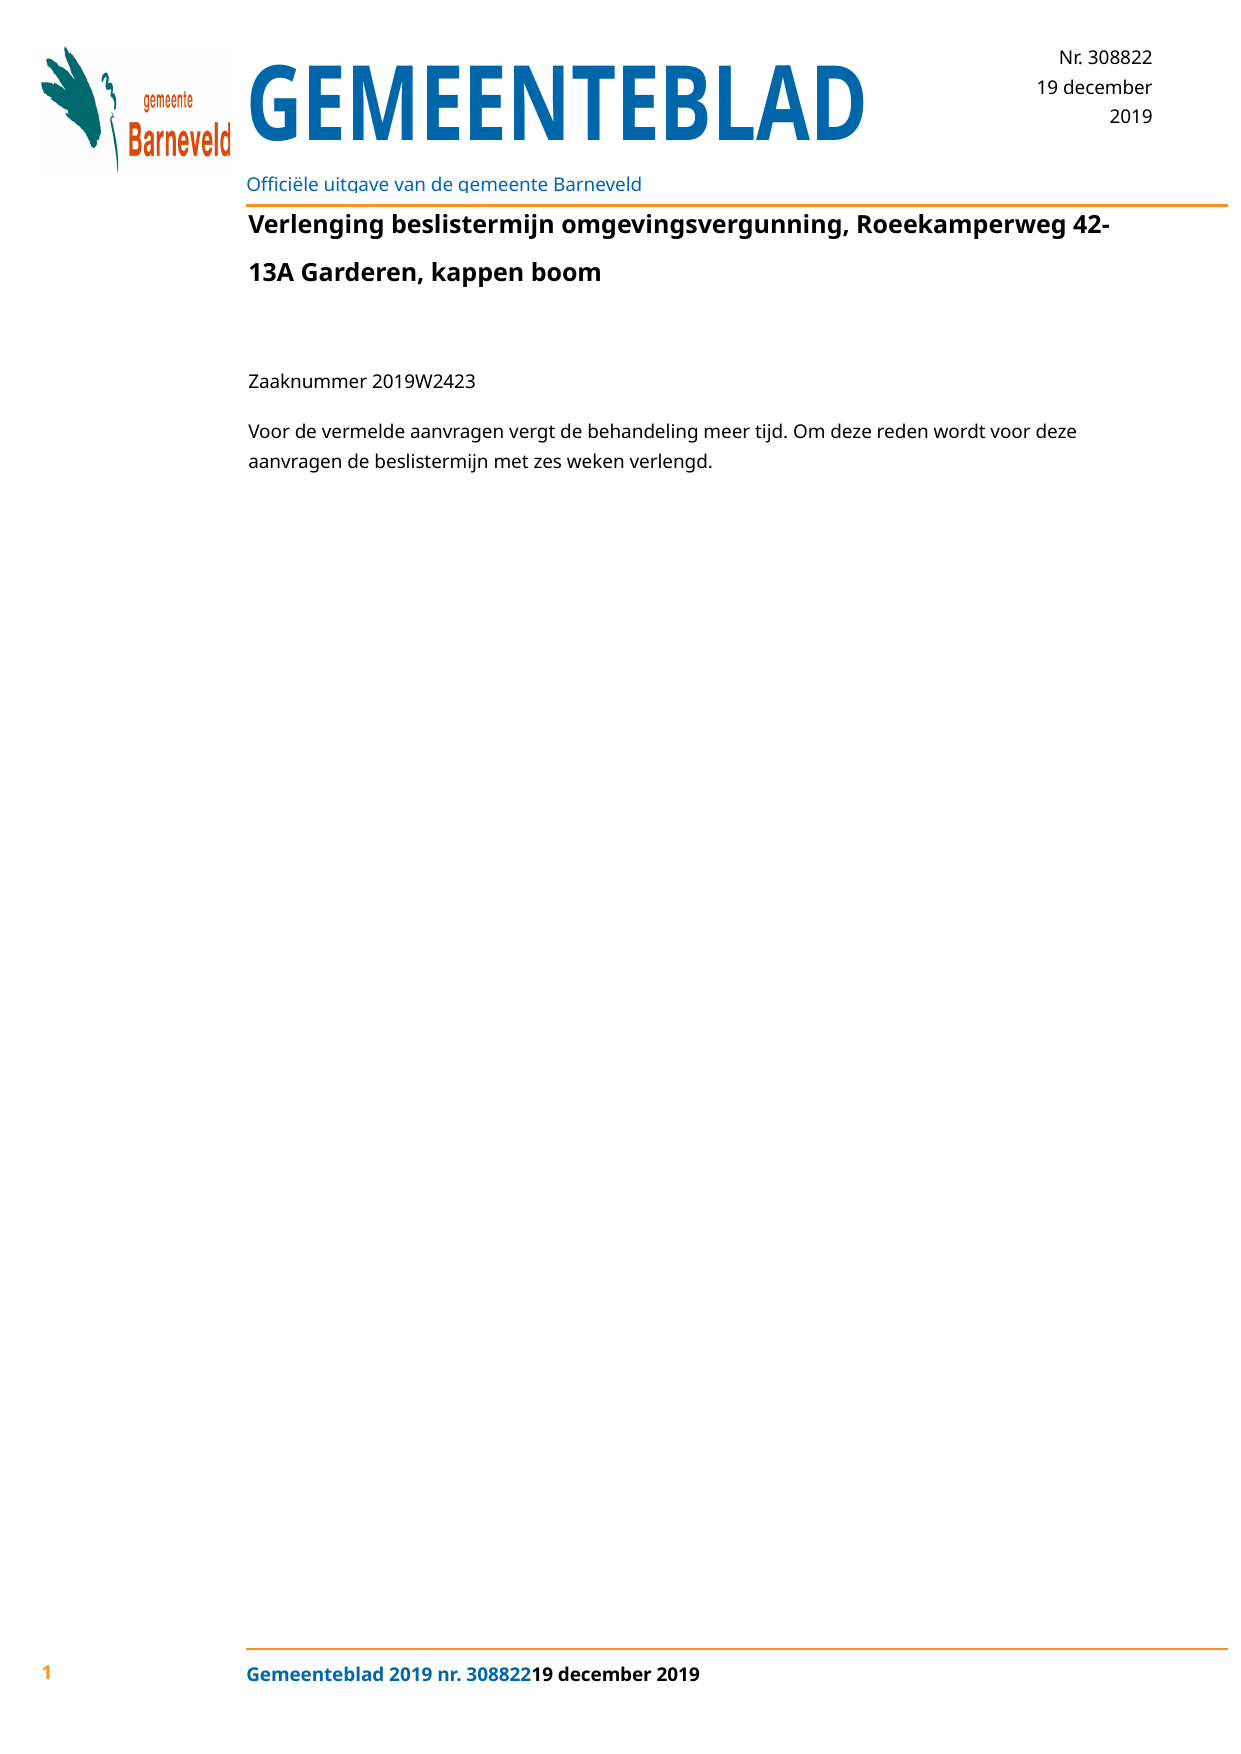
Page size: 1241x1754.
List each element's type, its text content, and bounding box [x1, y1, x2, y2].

text Zaaknummer 2019W2423 [248, 368, 1152, 394]
text Voor de vermelde aanvragen vergt de behandeling meer tijd. Om deze reden wordt voor deze aanvragen de beslistermijn met zes weken verlengd. [248, 419, 1152, 474]
picture [41, 47, 231, 172]
text Verlenging beslistermijn omgevingsvergunning, Roeekamperweg 42-13A Garderen, kappen boom [248, 207, 1152, 288]
